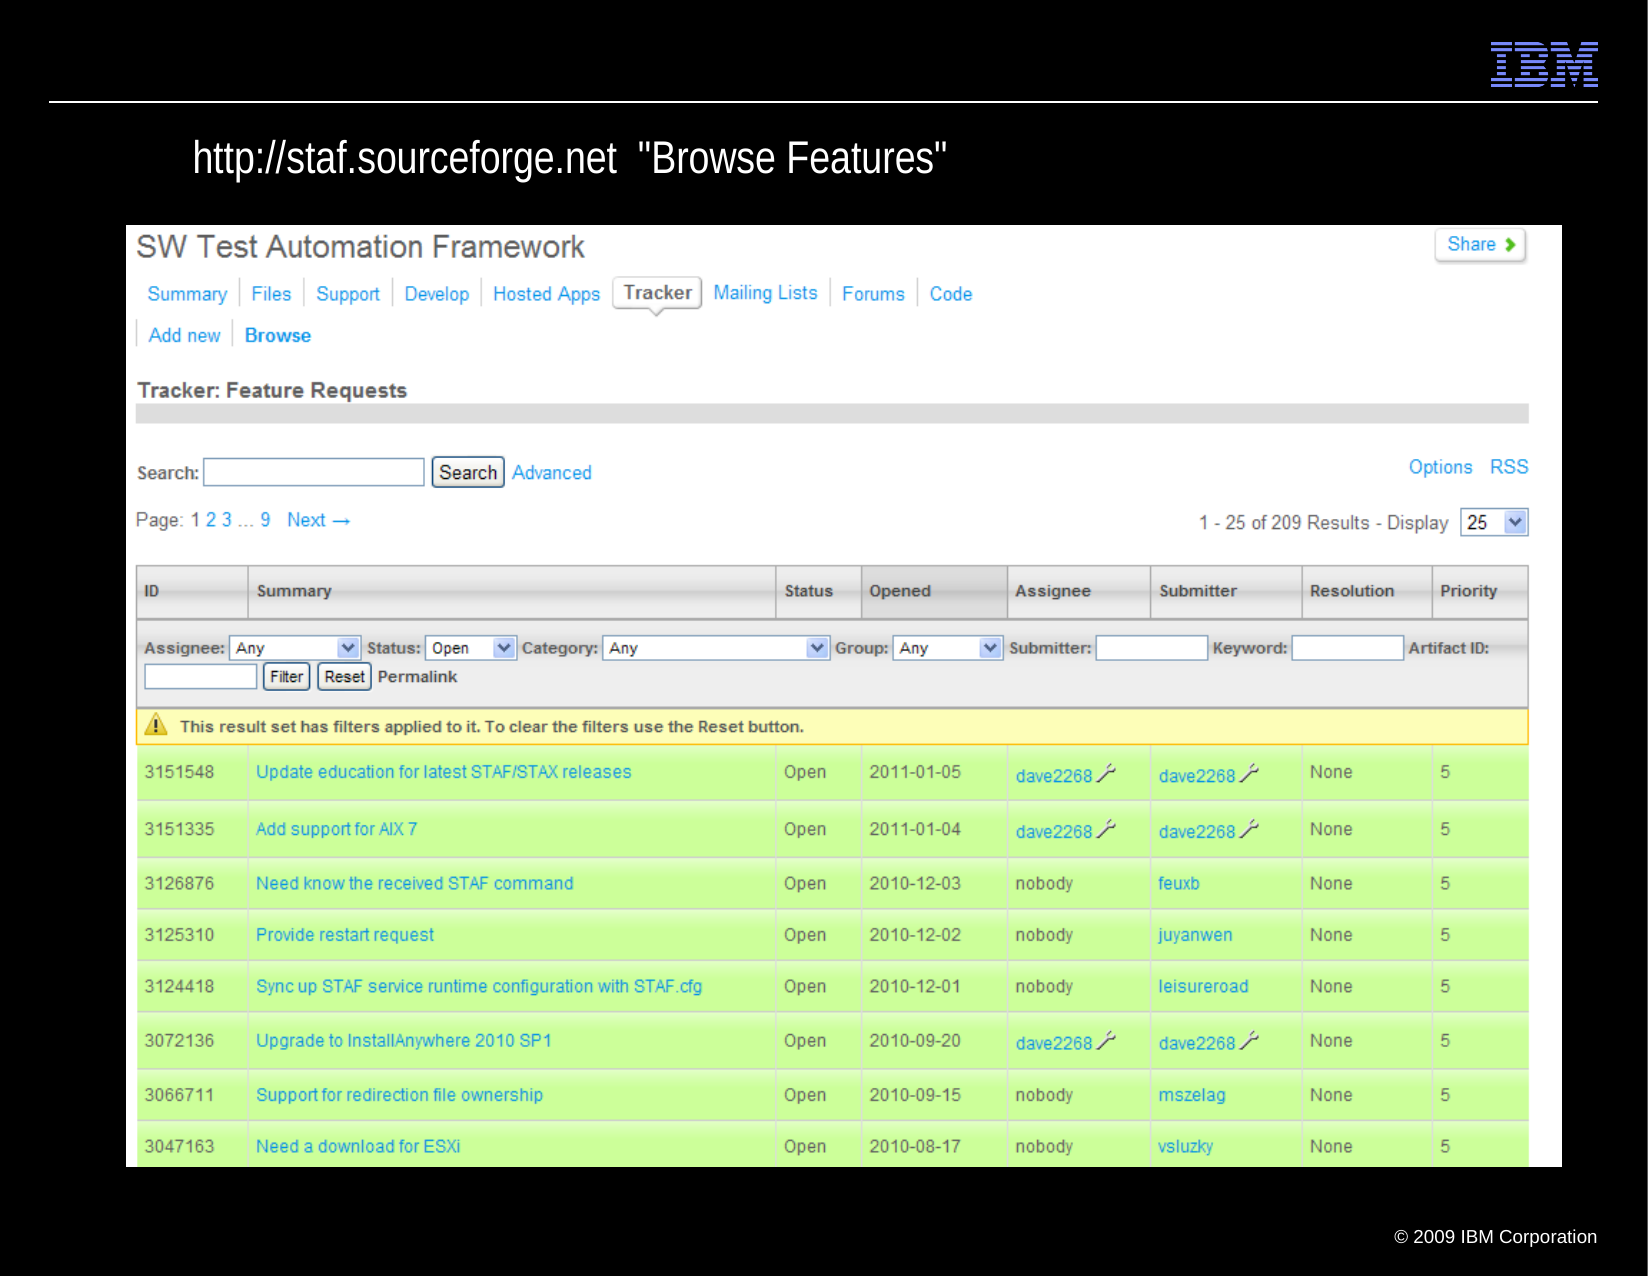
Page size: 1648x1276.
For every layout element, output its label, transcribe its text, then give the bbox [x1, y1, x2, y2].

title http://staf.sourceforge.net "Browse Features" [175, 125, 1648, 219]
picture [126, 225, 1562, 1167]
picture [1491, 42, 1598, 87]
